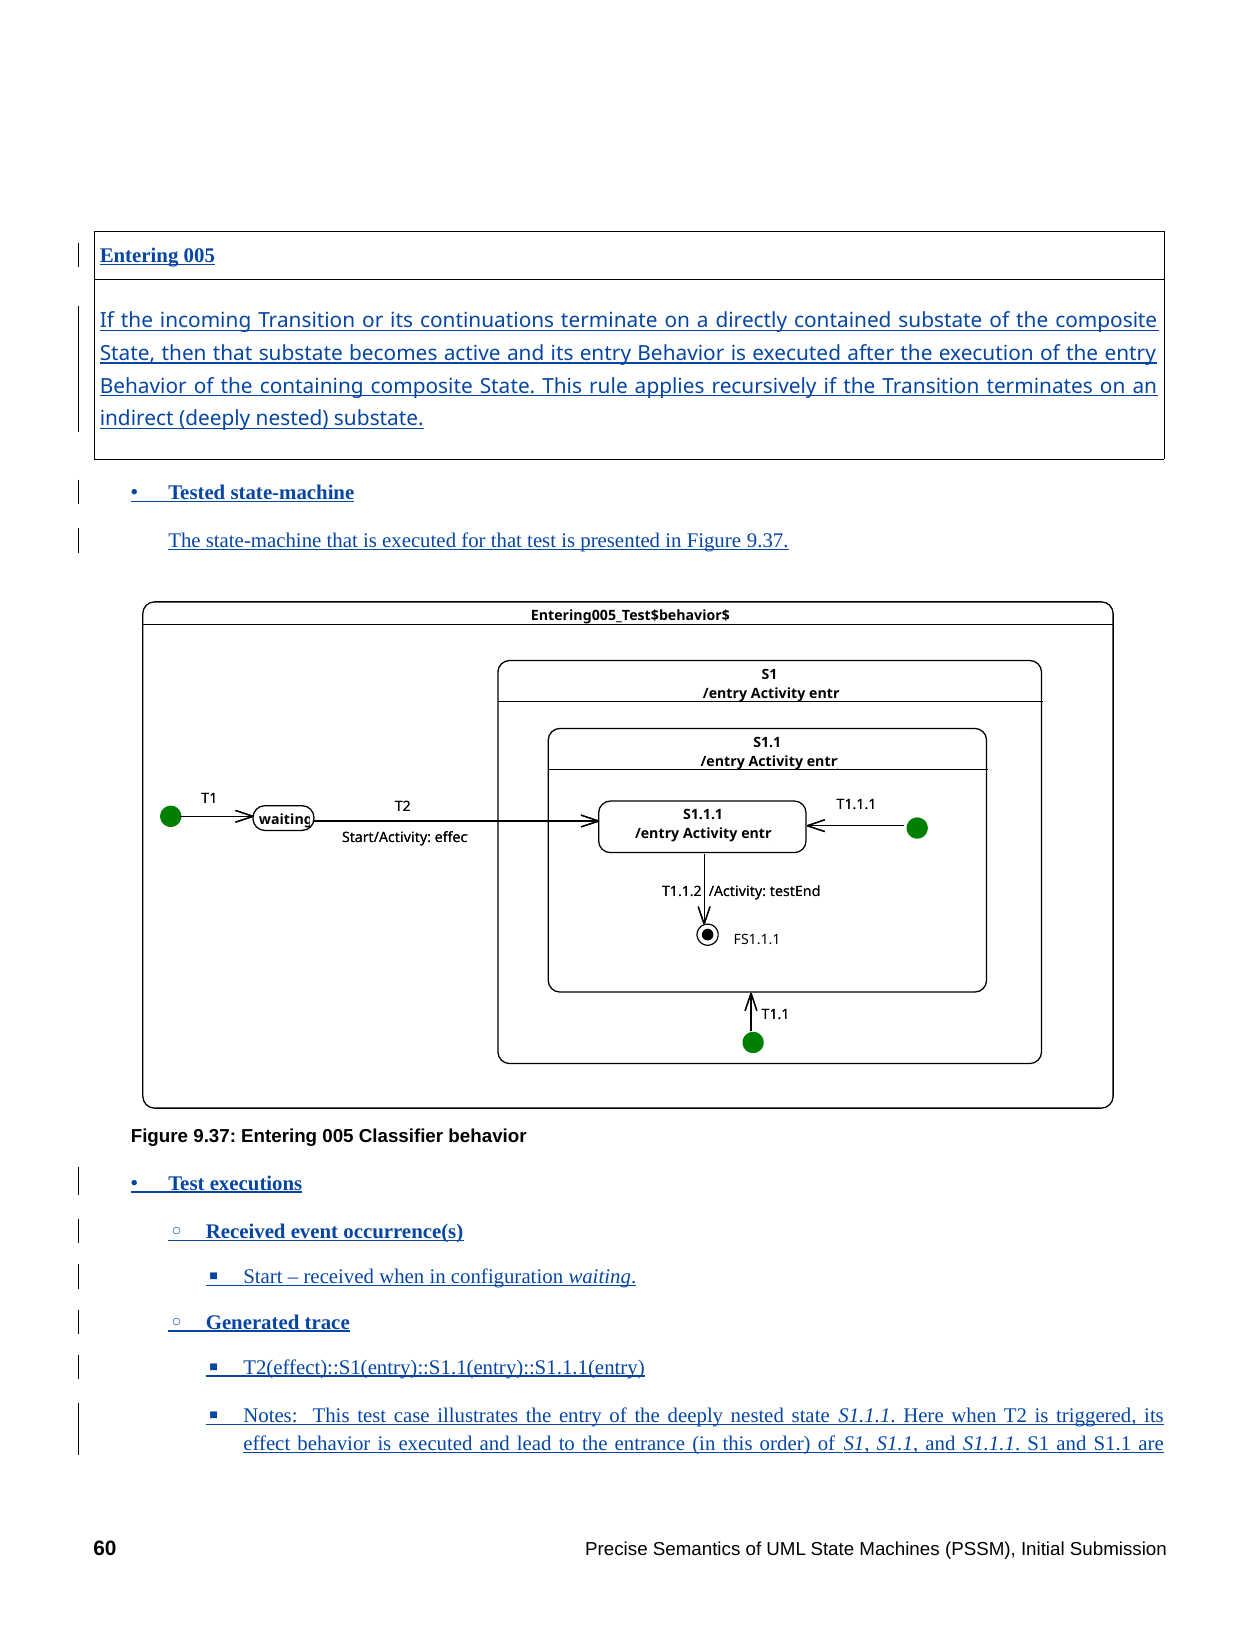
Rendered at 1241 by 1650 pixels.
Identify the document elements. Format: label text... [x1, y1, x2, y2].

list effect behavior is executed and lead to the entrance (in this order) of S1, S1.1, and S1.1.1. S1 and S1.1 are [206, 1425, 1164, 1455]
table_cell If the incoming Transition or its continuations terminate on a directly contained substate of the composite State, then that substate becomes active and its entry Behavior is executed after the execution of the entry Behavior of the containing composite State. This rule applies recursively if the Transition terminates on an indirect (deeply nested) substate. [95, 280, 1164, 459]
list Received event occurrence(s) [168, 1219, 1164, 1243]
list Test executions [131, 577, 1164, 1195]
table_header Entering 005 [95, 232, 1164, 279]
list T2(effect)::S1(entry)::S1.1(entry)::S1.1.1(entry) [206, 1355, 1164, 1379]
text The state-machine that is executed for that test is presented in Figure 9.37. [168, 528, 1164, 552]
list Figure 9.37: Entering 005 Classifier behavior [131, 589, 1127, 1146]
list Generated trace [168, 1309, 1164, 1334]
list Notes: This test case illustrates the entry of the deeply nested state S1.1.1. Here when T2 is triggered, its [206, 1403, 1164, 1424]
list Start – received when in configuration waiting. [206, 1264, 1164, 1288]
list Tested state-machine [131, 480, 1164, 504]
